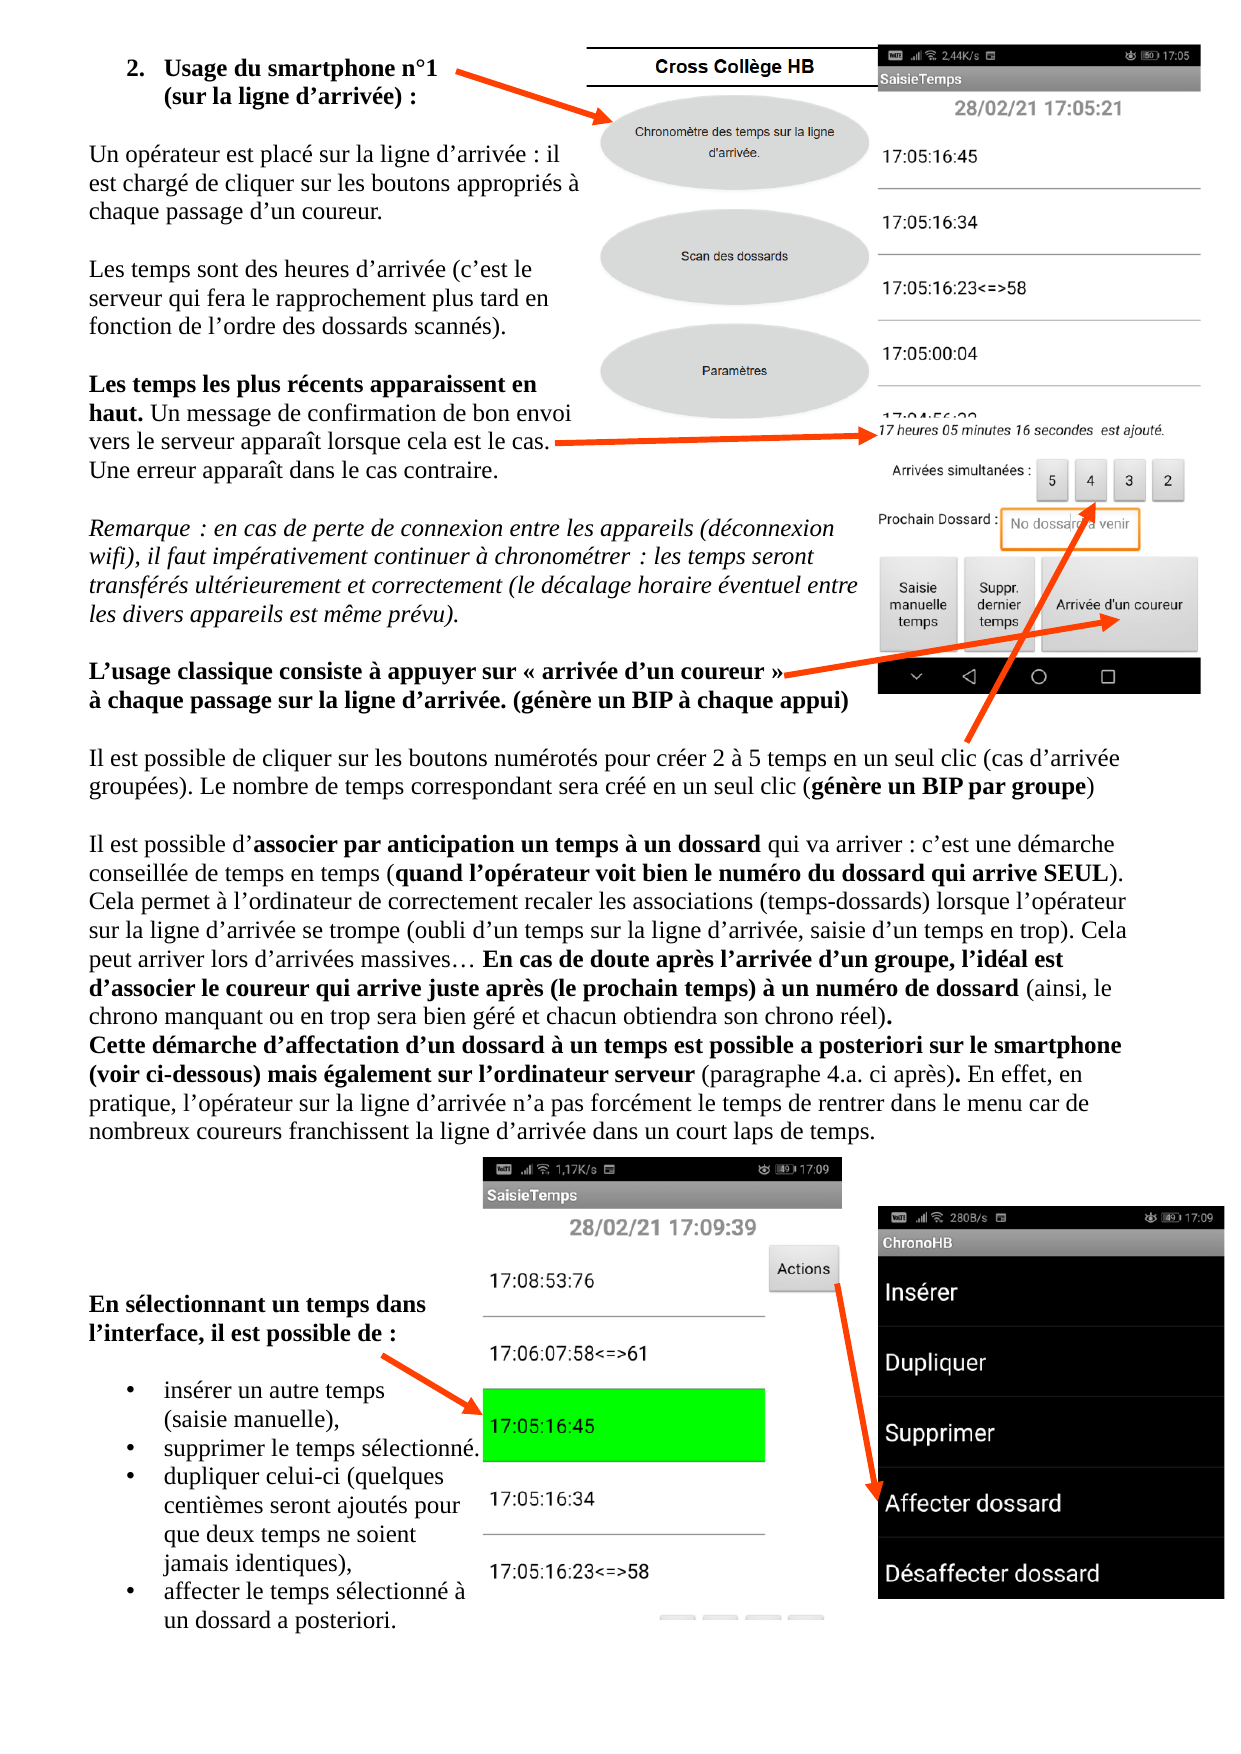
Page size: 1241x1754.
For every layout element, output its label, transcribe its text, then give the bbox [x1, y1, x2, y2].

list dupliquer celui-ci (quelques centièmes seront ajoutés pour que deux temps ne soient jamais identiques), [126, 1461, 482, 1576]
text Les temps les plus récents apparaissent en haut. Un message de confirmation de bon envoi vers le serveur apparaît lorsque cela est le cas. Une erreur apparaît dans le cas contraire. [88, 369, 877, 484]
text L’usage classique consiste à appuyer sur « arrivée d’un coureur » à chaque passage sur la ligne d’arrivée. (génère un BIP à chaque appui) [88, 656, 988, 714]
list supprimer le temps sélectionné. [126, 1433, 482, 1461]
text Il est possible d’associer par anticipation un temps à un dossard qui va arriver : c’est une démarche conseillée de temps en temps (quand l’opérateur voit bien le numéro du dossard qui arrive SEUL). Cela permet à l’ordinateur de correctement recaler les associations (temps-dossards) lorsque l’opérateur sur la ligne d’arrivée se trompe (oubli d’un temps sur la ligne d’arrivée, saisie d’un temps en trop). Cela peut arriver lors d’arrivées massives… En cas de doute après l’arrivée d’un groupe, l’idéal est d’associer le coureur qui arrive juste après (le prochain temps) à un numéro de dossard (ainsi, le chrono manquant ou en trop sera bien géré et chacun obtiendra son chrono réel). [88, 829, 1158, 1030]
picture [482, 1154, 842, 1620]
list [842, 1461, 877, 1576]
picture [877, 640, 1017, 694]
list [858, 1375, 877, 1433]
text Il est possible de cliquer sur les boutons numérotés pour créer 2 à 5 temps en un seul clic (cas d’arrivée groupées). Le nombre de temps correspondant sera créé en un seul clic (génère un BIP par groupe) [88, 743, 1158, 800]
picture [586, 42, 1201, 694]
text Les temps sont des heures d’arrivée (c’est le serveur qui fera le rapprochement plus tard en fonction de l’ordre des dossards scannés). [88, 254, 586, 340]
text Un opérateur est placé sur la ligne d’arrivée : il est chargé de cliquer sur les boutons appropriés à chaque passage d’un coureur. [88, 139, 586, 225]
list Usage du smartphone n°1 (sur la ligne d’arrivée) : [126, 53, 586, 110]
list [842, 1375, 861, 1433]
text Remarque : en cas de perte de connexion entre les appareils (déconnexion wifi), il faut impérativement continuer à chronométrer : les temps seront transférés ultérieurement et correctement (le décalage horaire éventuel entre les divers appareils est même prévu). [88, 513, 877, 628]
list [842, 1433, 867, 1461]
text [986, 694, 1158, 714]
text [842, 1289, 877, 1346]
list affecter le temps sélectionné à un dossard a posteriori. [126, 1576, 1158, 1634]
text Cette démarche d’affectation d’un dossard à un temps est possible a posteriori sur le smartphone (voir ci-dessous) mais également sur l’ordinateur serveur (paragraphe 4.a. ci après). En effet, en pratique, l’opérateur sur la ligne d’arrivée n’a pas forcément le temps de rentrer dans le menu car de nombreux coureurs franchissent la ligne d’arrivée dans un court laps de temps. [88, 1030, 1158, 1145]
text En sélectionnant un temps dans l’interface, il est possible de : [88, 1289, 482, 1346]
picture [877, 1203, 1225, 1599]
list insérer un autre temps (saisie manuelle), [126, 1375, 482, 1433]
